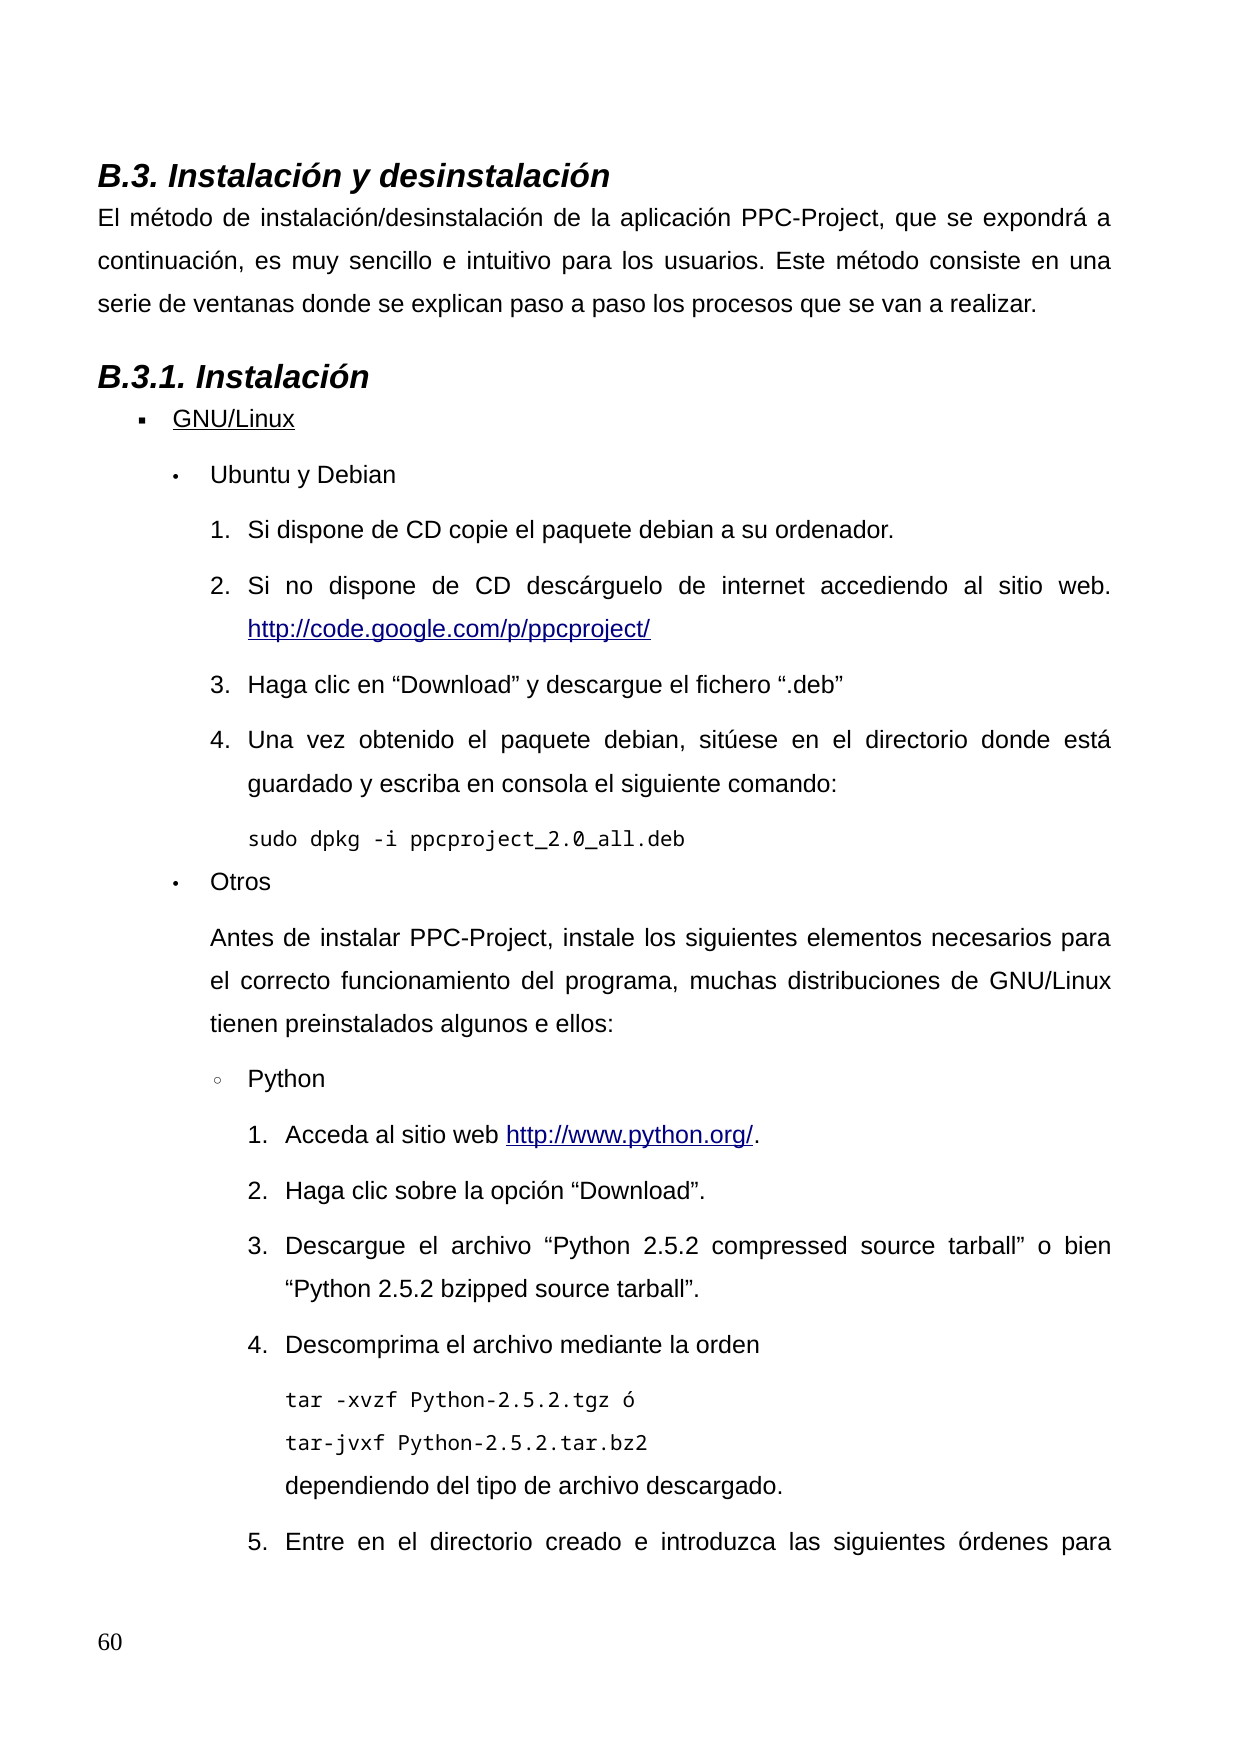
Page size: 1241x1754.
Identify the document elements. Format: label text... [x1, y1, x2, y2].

list sudo dpkg -i ppcproject_2.0_all.deb [210, 824, 1113, 853]
list Haga clic sobre la opción “Download”. [247, 1176, 1113, 1204]
list Si dispone de CD copie el paquete debian a su ordenador. [210, 516, 1113, 544]
list Antes de instalar PPC-Project, instale los siguientes elementos necesarios para el correcto funcionamiento del programa, muchas distribuciones de GNU/Linux tienen preinstalados algunos e ellos: [172, 922, 1113, 1037]
list Descargue el archivo “Python 2.5.2 compressed source tarball” o bien “Python 2.5.2 bzipped source tarball”. [247, 1231, 1113, 1303]
list Entre en el directorio creado e introduzca las siguientes órdenes para [247, 1526, 1113, 1555]
list dependiendo del tipo de archivo descargado. [247, 1471, 1113, 1499]
list Otros [172, 867, 1113, 896]
list tar-jvxf Python-2.5.2.tar.bz2 [247, 1428, 1113, 1457]
list tar -xvzf Python-2.5.2.tgz ó [247, 1386, 1113, 1414]
list Descomprima el archivo mediante la orden [247, 1330, 1113, 1359]
list Ubuntu y Debian [172, 460, 1113, 489]
subtitle Instalación y desinstalación [97, 156, 1113, 194]
list Acceda al sitio web http://www.python.org/. [247, 1120, 1113, 1149]
list GNU/Linux [135, 404, 1113, 433]
list Si no dispone de CD descárguelo de internet accediendo al sitio web. http://code.google.com/p/ppcproject/ [210, 571, 1113, 643]
list Haga clic en “Download” y descargue el fichero “.deb” [210, 670, 1113, 699]
text El método de instalación/desinstalación de la aplicación PPC-Project, que se expondrá a continuación, es muy sencillo e intuitivo para los usuarios. Este método consiste en una serie de ventanas donde se explican paso a paso los procesos que se van a realizar. [97, 203, 1113, 318]
subtitle Instalación [97, 357, 1113, 395]
list Python [210, 1064, 1113, 1093]
list Una vez obtenido el paquete debian, sitúese en el directorio donde está guardado y escriba en consola el siguiente comando: [210, 726, 1113, 797]
